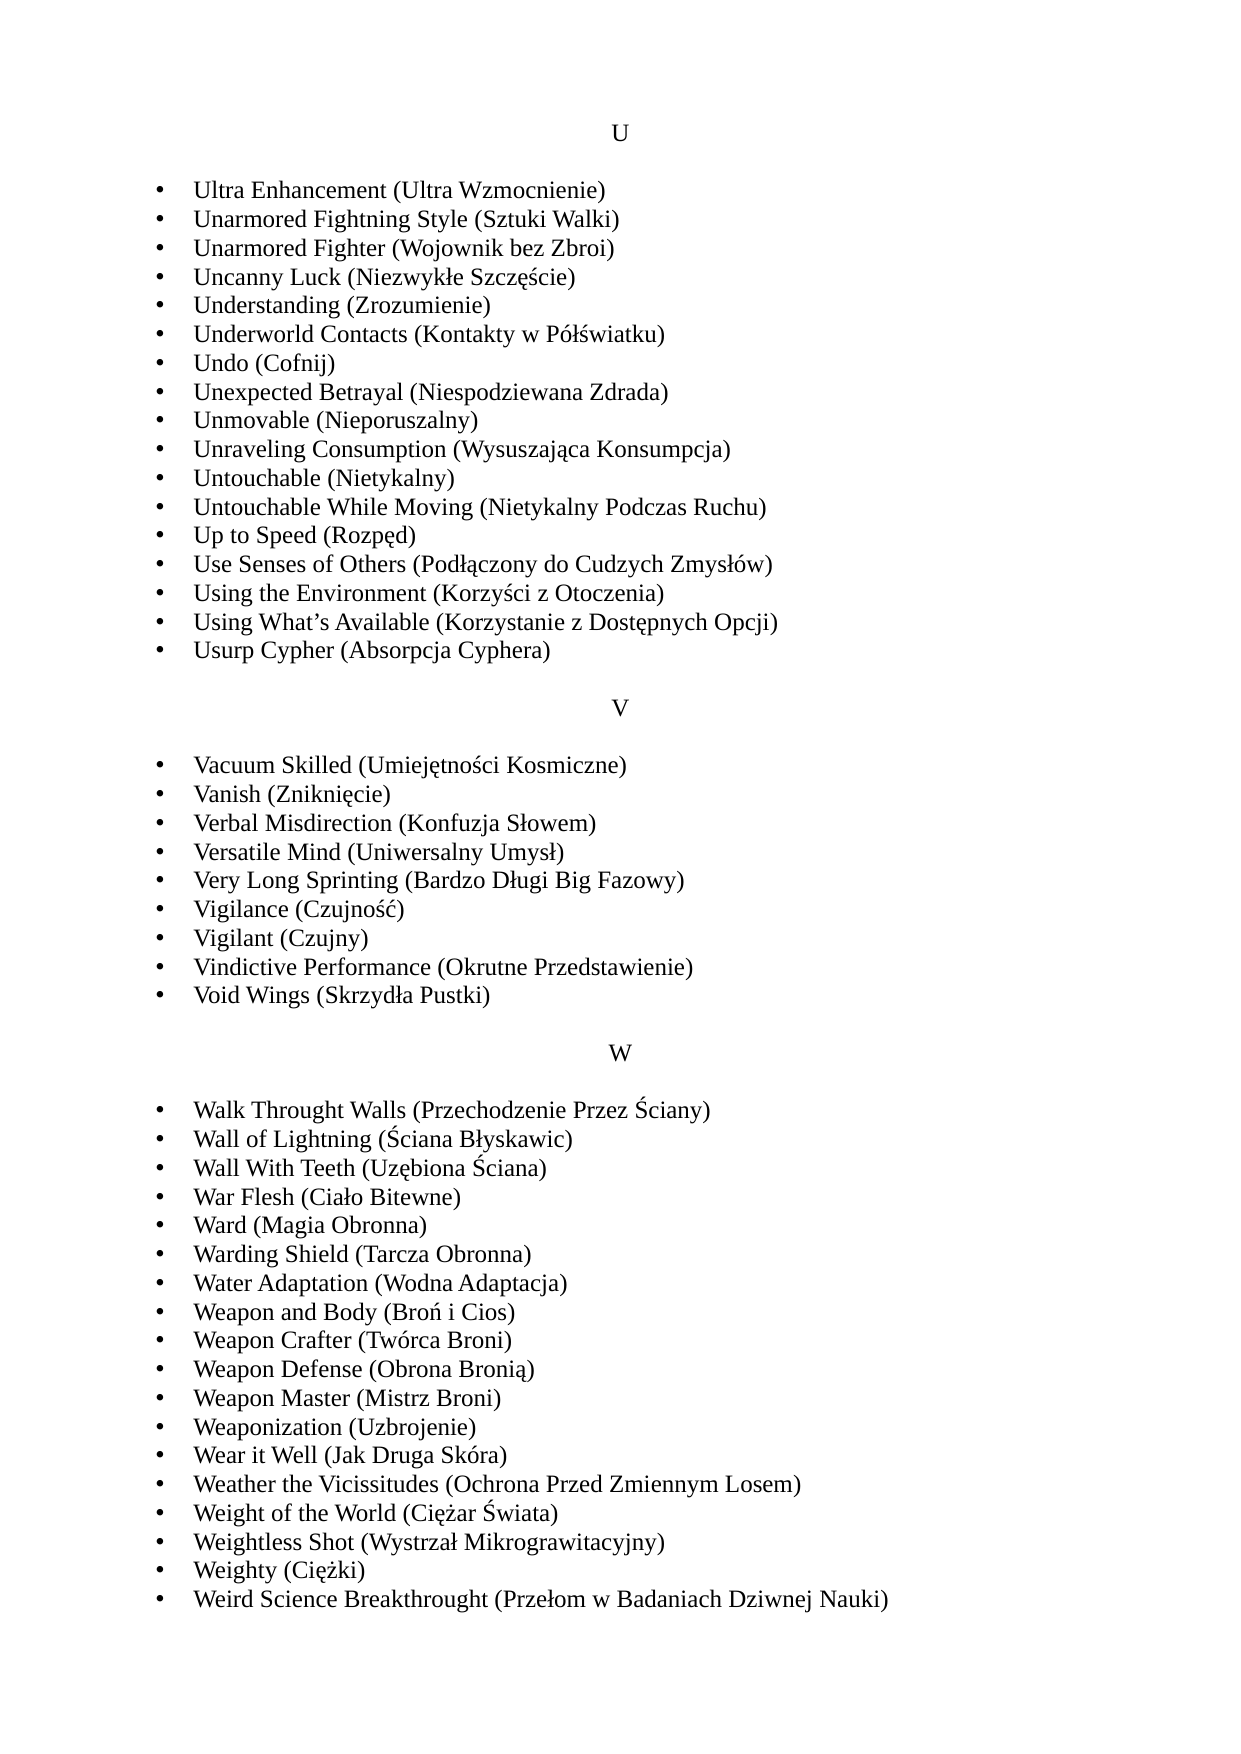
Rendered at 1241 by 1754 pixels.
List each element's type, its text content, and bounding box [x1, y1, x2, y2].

list Using the Environment (Korzyści z Otoczenia) [156, 578, 1122, 607]
list Underworld Contacts (Kontakty w Półświatku) [156, 319, 1122, 348]
list Untouchable (Nietykalny) [156, 463, 1122, 492]
list Weightless Shot (Wystrzał Mikrograwitacyjny) [156, 1527, 1122, 1556]
list Wear it Well (Jak Druga Skóra) [156, 1441, 1122, 1469]
list Uncanny Luck (Niezwykłe Szczęście) [156, 262, 1122, 291]
list Warding Shield (Tarcza Obronna) [156, 1239, 1122, 1268]
list Vigilant (Czujny) [156, 923, 1122, 952]
text W [118, 1038, 1122, 1067]
list Wall of Lightning (Ściana Błyskawic) [156, 1124, 1122, 1153]
list Unmovable (Nieporuszalny) [156, 406, 1122, 434]
list Weapon Crafter (Twórca Broni) [156, 1326, 1122, 1354]
list Weighty (Ciężki) [156, 1556, 1122, 1584]
list Unraveling Consumption (Wysuszająca Konsumpcja) [156, 434, 1122, 463]
list Vindictive Performance (Okrutne Przedstawienie) [156, 952, 1122, 981]
list Unarmored Fightning Style (Sztuki Walki) [156, 204, 1122, 233]
list Water Adaptation (Wodna Adaptacja) [156, 1268, 1122, 1297]
list Up to Speed (Rozpęd) [156, 521, 1122, 549]
list Usurp Cypher (Absorpcja Cyphera) [156, 636, 1122, 664]
list Wall With Teeth (Uzębiona Ściana) [156, 1153, 1122, 1182]
list Unexpected Betrayal (Niespodziewana Zdrada) [156, 377, 1122, 406]
list Unarmored Fighter (Wojownik bez Zbroi) [156, 233, 1122, 262]
list War Flesh (Ciało Bitewne) [156, 1182, 1122, 1211]
list Vanish (Zniknięcie) [156, 779, 1122, 808]
list Weight of the World (Ciężar Świata) [156, 1498, 1122, 1527]
list Weapon Master (Mistrz Broni) [156, 1383, 1122, 1412]
text U [118, 118, 1122, 147]
list Vacuum Skilled (Umiejętności Kosmiczne) [156, 751, 1122, 779]
list Walk Throught Walls (Przechodzenie Przez Ściany) [156, 1096, 1122, 1124]
list Vigilance (Czujność) [156, 894, 1122, 923]
list Ultra Enhancement (Ultra Wzmocnienie) [156, 176, 1122, 204]
list Verbal Misdirection (Konfuzja Słowem) [156, 808, 1122, 837]
list Void Wings (Skrzydła Pustki) [156, 981, 1122, 1009]
list Using What’s Available (Korzystanie z Dostępnych Opcji) [156, 607, 1122, 636]
list Weather the Vicissitudes (Ochrona Przed Zmiennym Losem) [156, 1469, 1122, 1498]
list Weaponization (Uzbrojenie) [156, 1412, 1122, 1441]
list Ward (Magia Obronna) [156, 1211, 1122, 1239]
list Very Long Sprinting (Bardzo Długi Big Fazowy) [156, 866, 1122, 894]
list Weird Science Breakthrought (Przełom w Badaniach Dziwnej Nauki) [156, 1584, 1122, 1613]
text V [118, 693, 1122, 722]
list Understanding (Zrozumienie) [156, 291, 1122, 319]
list Untouchable While Moving (Nietykalny Podczas Ruchu) [156, 492, 1122, 521]
list Versatile Mind (Uniwersalny Umysł) [156, 837, 1122, 866]
list Weapon Defense (Obrona Bronią) [156, 1354, 1122, 1383]
list Undo (Cofnij) [156, 348, 1122, 377]
list Weapon and Body (Broń i Cios) [156, 1297, 1122, 1326]
list Use Senses of Others (Podłączony do Cudzych Zmysłów) [156, 549, 1122, 578]
